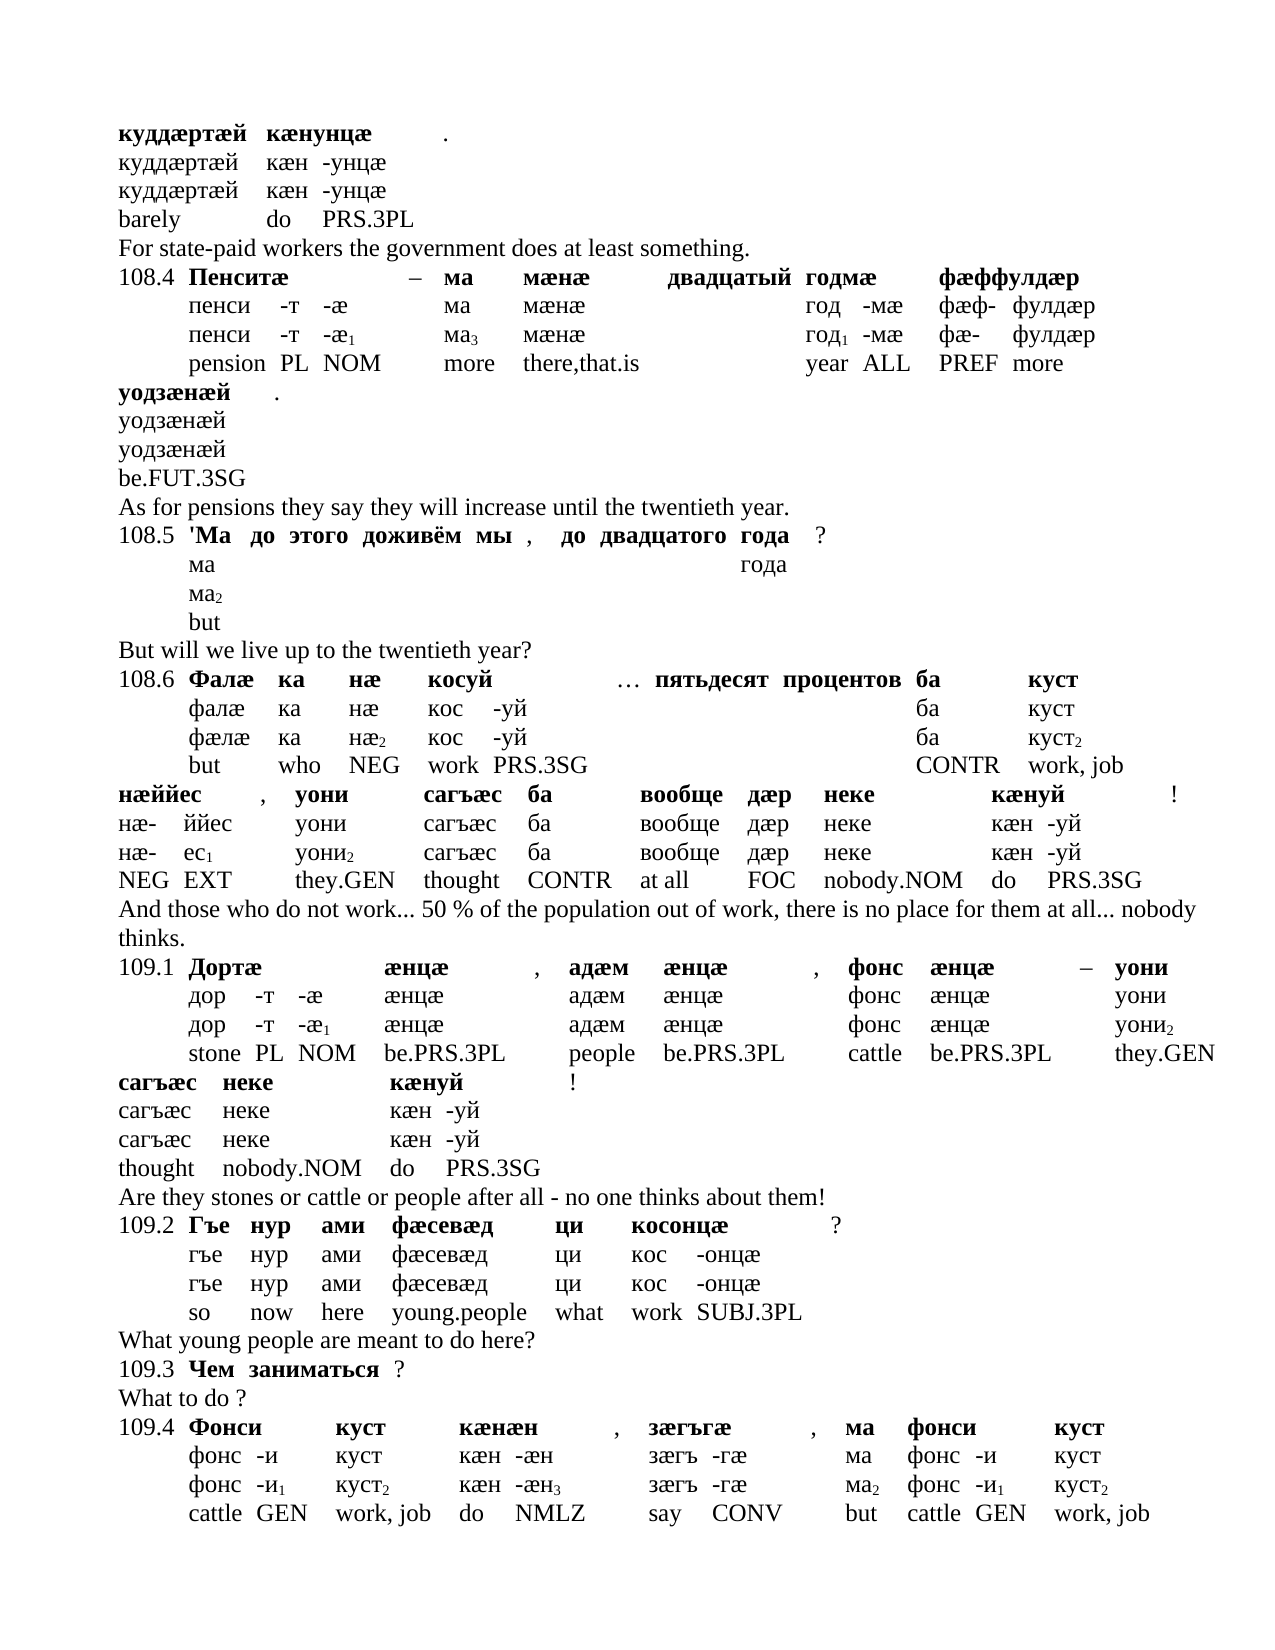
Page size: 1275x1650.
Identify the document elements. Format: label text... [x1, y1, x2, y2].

text нæ2 [349, 722, 400, 751]
text сагъæс [423, 808, 500, 837]
text кæнæн [459, 1412, 600, 1441]
text мæнæ [523, 262, 653, 291]
text they.GEN [1114, 1038, 1215, 1067]
text stone [188, 1038, 241, 1067]
text фонс [907, 1441, 961, 1469]
text кос [631, 1239, 683, 1268]
text Фонси [188, 1412, 322, 1441]
text but [845, 1498, 879, 1527]
text кæнуй [389, 1067, 555, 1096]
text As for pensions they say they will increase until the twentieth year. [118, 492, 1249, 521]
text годмæ [805, 262, 925, 291]
text æнцæ [930, 952, 1066, 981]
text до [250, 521, 275, 549]
text адæм [569, 1009, 636, 1038]
text -и [975, 1441, 1027, 1469]
text æнцæ [384, 952, 520, 981]
text -уй [1047, 808, 1142, 837]
text FOC [747, 866, 796, 894]
text -унцæ [322, 147, 414, 176]
text -онцæ [696, 1268, 803, 1297]
text do [266, 204, 308, 233]
text -мæ [862, 291, 911, 319]
text thought [423, 866, 500, 894]
text PREF [939, 348, 998, 377]
text -уй [446, 1096, 541, 1124]
text куст [1028, 693, 1124, 722]
text ами [321, 1239, 364, 1268]
text вообще [640, 779, 733, 808]
text год [805, 291, 848, 319]
text уони [295, 808, 396, 837]
text неке [222, 1124, 362, 1153]
text неке [824, 837, 963, 866]
text And those who do not work... 50 % of the population out of work, there is no place for them at all... nobody thinks. [118, 894, 1249, 952]
text мы [476, 521, 512, 549]
text кæн [389, 1096, 432, 1124]
text дор [188, 1009, 241, 1038]
text PL [280, 348, 309, 377]
text ма [444, 262, 509, 291]
text 108.6 [118, 664, 174, 693]
text here [321, 1297, 364, 1326]
text куст2 [1028, 722, 1124, 751]
text фæффулдæр [939, 262, 1109, 291]
text куст2 [1054, 1469, 1150, 1498]
text æнцæ [663, 1009, 786, 1038]
text мæнæ [523, 291, 639, 319]
text ? [393, 1354, 414, 1383]
text кæн [459, 1469, 501, 1498]
text зæгъ [648, 1441, 698, 1469]
text гъе [188, 1268, 223, 1297]
text уодзæнæй [118, 377, 260, 406]
text нæййес [118, 779, 246, 808]
text . [442, 118, 463, 147]
text нур [250, 1239, 293, 1268]
text , [260, 779, 281, 808]
text года [740, 521, 801, 549]
text гъе [188, 1239, 223, 1268]
text be.FUT.3SG [118, 463, 246, 492]
text сагъæс [118, 1124, 194, 1153]
text be.PRS.3PL [663, 1038, 786, 1067]
text more [444, 348, 495, 377]
text уодзæнæй [118, 406, 246, 434]
text NEG [349, 751, 400, 779]
text до [561, 521, 586, 549]
text фæф- [939, 291, 998, 319]
text at all [640, 866, 720, 894]
text кæн [266, 176, 308, 204]
text NOM [323, 348, 381, 377]
text cattle [848, 1038, 902, 1067]
text there,that.is [523, 348, 639, 377]
text ба [527, 779, 626, 808]
text work [428, 751, 479, 779]
text фæсевæд [392, 1239, 527, 1268]
text доживём [362, 521, 462, 549]
text , [813, 952, 834, 981]
text фонс [848, 1009, 902, 1038]
text ами [321, 1268, 364, 1297]
text æнцæ [384, 1009, 506, 1038]
text куддæртæй [118, 118, 252, 147]
text нæ [349, 693, 400, 722]
text сагъæс [118, 1096, 194, 1124]
text Гъе [188, 1211, 236, 1239]
text 108.4 [118, 262, 174, 291]
text -и1 [256, 1469, 308, 1498]
text ци [555, 1268, 603, 1297]
text 108.5 [118, 521, 174, 549]
text ба [916, 664, 1014, 693]
text -унцæ [322, 176, 414, 204]
text 109.3 [118, 1354, 174, 1383]
text Are they stones or cattle or people after all - no one thinks about them! [118, 1182, 1249, 1211]
text куст2 [335, 1469, 431, 1498]
text фонс [848, 981, 902, 1009]
text 'Ма [188, 521, 236, 549]
text кæн [389, 1124, 432, 1153]
text -т [255, 981, 284, 1009]
text 109.1 [118, 952, 174, 981]
text Пенситæ [188, 262, 395, 291]
text мæнæ [523, 319, 639, 348]
text , [526, 521, 547, 549]
text нур [250, 1268, 293, 1297]
text work, job [1054, 1498, 1150, 1527]
text фæ- [939, 319, 998, 348]
text -т [280, 291, 309, 319]
text GEN [256, 1498, 308, 1527]
text What young people are meant to do here? [118, 1326, 1249, 1354]
text куст [335, 1412, 445, 1441]
text уони [1114, 952, 1229, 981]
text work [631, 1297, 683, 1326]
text фонс [188, 1441, 242, 1469]
text заниматься [248, 1354, 380, 1383]
text What to do ? [118, 1383, 1249, 1412]
text ес1 [183, 837, 232, 866]
text -и1 [975, 1469, 1027, 1498]
text ма2 [188, 578, 222, 607]
text уони [1114, 981, 1215, 1009]
text фæсевæд [392, 1268, 527, 1297]
text ма2 [845, 1469, 879, 1498]
text do [459, 1498, 501, 1527]
text -æн3 [515, 1469, 586, 1498]
text -уй [493, 693, 588, 722]
text , [613, 1412, 634, 1441]
text неке [222, 1096, 362, 1124]
text -æ [298, 981, 356, 1009]
text куст [1028, 664, 1138, 693]
text , [534, 952, 555, 981]
text фалæ [188, 693, 250, 722]
text ма3 [444, 319, 495, 348]
text кæн [991, 837, 1033, 866]
text -уй [1047, 837, 1142, 866]
text PRS.3SG [446, 1153, 541, 1182]
text æнцæ [930, 981, 1052, 1009]
text PL [255, 1038, 284, 1067]
text CONTR [916, 751, 1000, 779]
text æнцæ [663, 981, 786, 1009]
text they.GEN [295, 866, 396, 894]
text ка [278, 722, 321, 751]
text 109.4 [118, 1412, 174, 1441]
text пенси [188, 319, 266, 348]
text дæр [747, 779, 810, 808]
text For state-paid workers the government does at least something. [118, 233, 1249, 262]
text GEN [975, 1498, 1027, 1527]
text зæгъгæ [648, 1412, 797, 1441]
text cattle [188, 1498, 242, 1527]
text æнцæ [384, 981, 506, 1009]
text кос [631, 1268, 683, 1297]
text уони2 [1114, 1009, 1215, 1038]
text now [250, 1297, 293, 1326]
text пенси [188, 291, 266, 319]
text be.PRS.3PL [384, 1038, 506, 1067]
text фæсевæд [392, 1211, 541, 1239]
text кæнунцæ [266, 118, 428, 147]
text дæр [747, 808, 796, 837]
text ба [916, 722, 1000, 751]
text young.people [392, 1297, 527, 1326]
text – [1080, 952, 1101, 981]
text NOM [298, 1038, 356, 1067]
text двадцатый [667, 262, 792, 291]
text года [740, 549, 787, 578]
text æнцæ [930, 1009, 1052, 1038]
text 109.2 [118, 1211, 174, 1239]
text кæн [459, 1441, 501, 1469]
text do [991, 866, 1033, 894]
text сагъæс [118, 1067, 208, 1096]
text кос [428, 722, 479, 751]
text куддæртæй [118, 147, 238, 176]
text EXT [183, 866, 232, 894]
text -æн [515, 1441, 586, 1469]
text thought [118, 1153, 194, 1182]
text work, job [335, 1498, 431, 1527]
text год1 [805, 319, 848, 348]
text уодзæнæй [118, 434, 246, 463]
text фонси [907, 1412, 1040, 1441]
text куст [1054, 1412, 1164, 1441]
text -уй [493, 722, 588, 751]
text фулдæр [1012, 291, 1096, 319]
text say [648, 1498, 698, 1527]
text ба [916, 693, 1000, 722]
text SUBJ.3PL [696, 1297, 803, 1326]
text work, job [1028, 751, 1124, 779]
text уони [295, 779, 409, 808]
text кæнуй [991, 779, 1156, 808]
text куддæртæй [118, 176, 238, 204]
text ци [555, 1239, 603, 1268]
text фæлæ [188, 722, 250, 751]
text этого [289, 521, 349, 549]
text дор [188, 981, 241, 1009]
text but [188, 751, 250, 779]
text -т [280, 319, 309, 348]
text ! [568, 1067, 589, 1096]
text ййес [183, 808, 232, 837]
text -и [256, 1441, 308, 1469]
text Фалæ [188, 664, 264, 693]
text нæ [349, 664, 414, 693]
text who [278, 751, 321, 779]
text -гæ [712, 1469, 783, 1498]
text нæ- [118, 837, 169, 866]
text -т [255, 1009, 284, 1038]
text PRS.3PL [322, 204, 414, 233]
text . [274, 377, 295, 406]
text ! [1170, 779, 1191, 808]
text æнцæ [663, 952, 799, 981]
text Дортæ [188, 952, 370, 981]
text дæр [747, 837, 796, 866]
text nobody.NOM [824, 866, 963, 894]
text more [1012, 348, 1096, 377]
text – [409, 262, 430, 291]
text фонс [907, 1469, 961, 1498]
text двадцатого [600, 521, 727, 549]
text фонс [188, 1469, 242, 1498]
text -онцæ [696, 1239, 803, 1268]
text nobody.NOM [222, 1153, 362, 1182]
text pension [188, 348, 266, 377]
text do [389, 1153, 432, 1182]
text фонс [848, 952, 916, 981]
text адæм [569, 981, 636, 1009]
text … [616, 664, 641, 693]
text нур [250, 1211, 307, 1239]
text зæгъ [648, 1469, 698, 1498]
text -æ [323, 291, 381, 319]
text процентов [783, 664, 902, 693]
text ами [321, 1211, 378, 1239]
text barely [118, 204, 238, 233]
text кос [428, 693, 479, 722]
text пятьдесят [655, 664, 769, 693]
text уони2 [295, 837, 396, 866]
text CONV [712, 1498, 783, 1527]
text year [805, 348, 848, 377]
text -æ1 [298, 1009, 356, 1038]
text But will we live up to the twentieth year? [118, 636, 1249, 664]
text ма [845, 1441, 879, 1469]
text вообще [640, 837, 720, 866]
text but [188, 607, 222, 636]
text ка [278, 693, 321, 722]
text ба [527, 808, 612, 837]
text вообще [640, 808, 720, 837]
text адæм [569, 952, 649, 981]
text фулдæр [1012, 319, 1096, 348]
text -æ1 [323, 319, 381, 348]
text be.PRS.3PL [930, 1038, 1052, 1067]
text ма [444, 291, 495, 319]
text PRS.3SG [493, 751, 588, 779]
text неке [824, 779, 977, 808]
text , [810, 1412, 831, 1441]
text Чем [188, 1354, 235, 1383]
text косуй [428, 664, 602, 693]
text -мæ [862, 319, 911, 348]
text косонцæ [631, 1211, 817, 1239]
text cattle [907, 1498, 961, 1527]
text сагъæс [423, 837, 500, 866]
text NEG [118, 866, 169, 894]
text нæ- [118, 808, 169, 837]
text куст [335, 1441, 431, 1469]
text ? [830, 1211, 851, 1239]
text what [555, 1297, 603, 1326]
text ма [845, 1412, 893, 1441]
text ци [555, 1211, 617, 1239]
text неке [222, 1067, 376, 1096]
text PRS.3SG [1047, 866, 1142, 894]
text ? [815, 521, 836, 549]
text кæн [266, 147, 308, 176]
text -уй [446, 1124, 541, 1153]
text неке [824, 808, 963, 837]
text ма [188, 549, 222, 578]
text ALL [862, 348, 911, 377]
text куст [1054, 1441, 1150, 1469]
text кæн [991, 808, 1033, 837]
text ба [527, 837, 612, 866]
text NMLZ [515, 1498, 586, 1527]
text people [569, 1038, 636, 1067]
text -гæ [712, 1441, 783, 1469]
text сагъæс [423, 779, 513, 808]
text ка [278, 664, 335, 693]
text CONTR [527, 866, 612, 894]
text so [188, 1297, 223, 1326]
